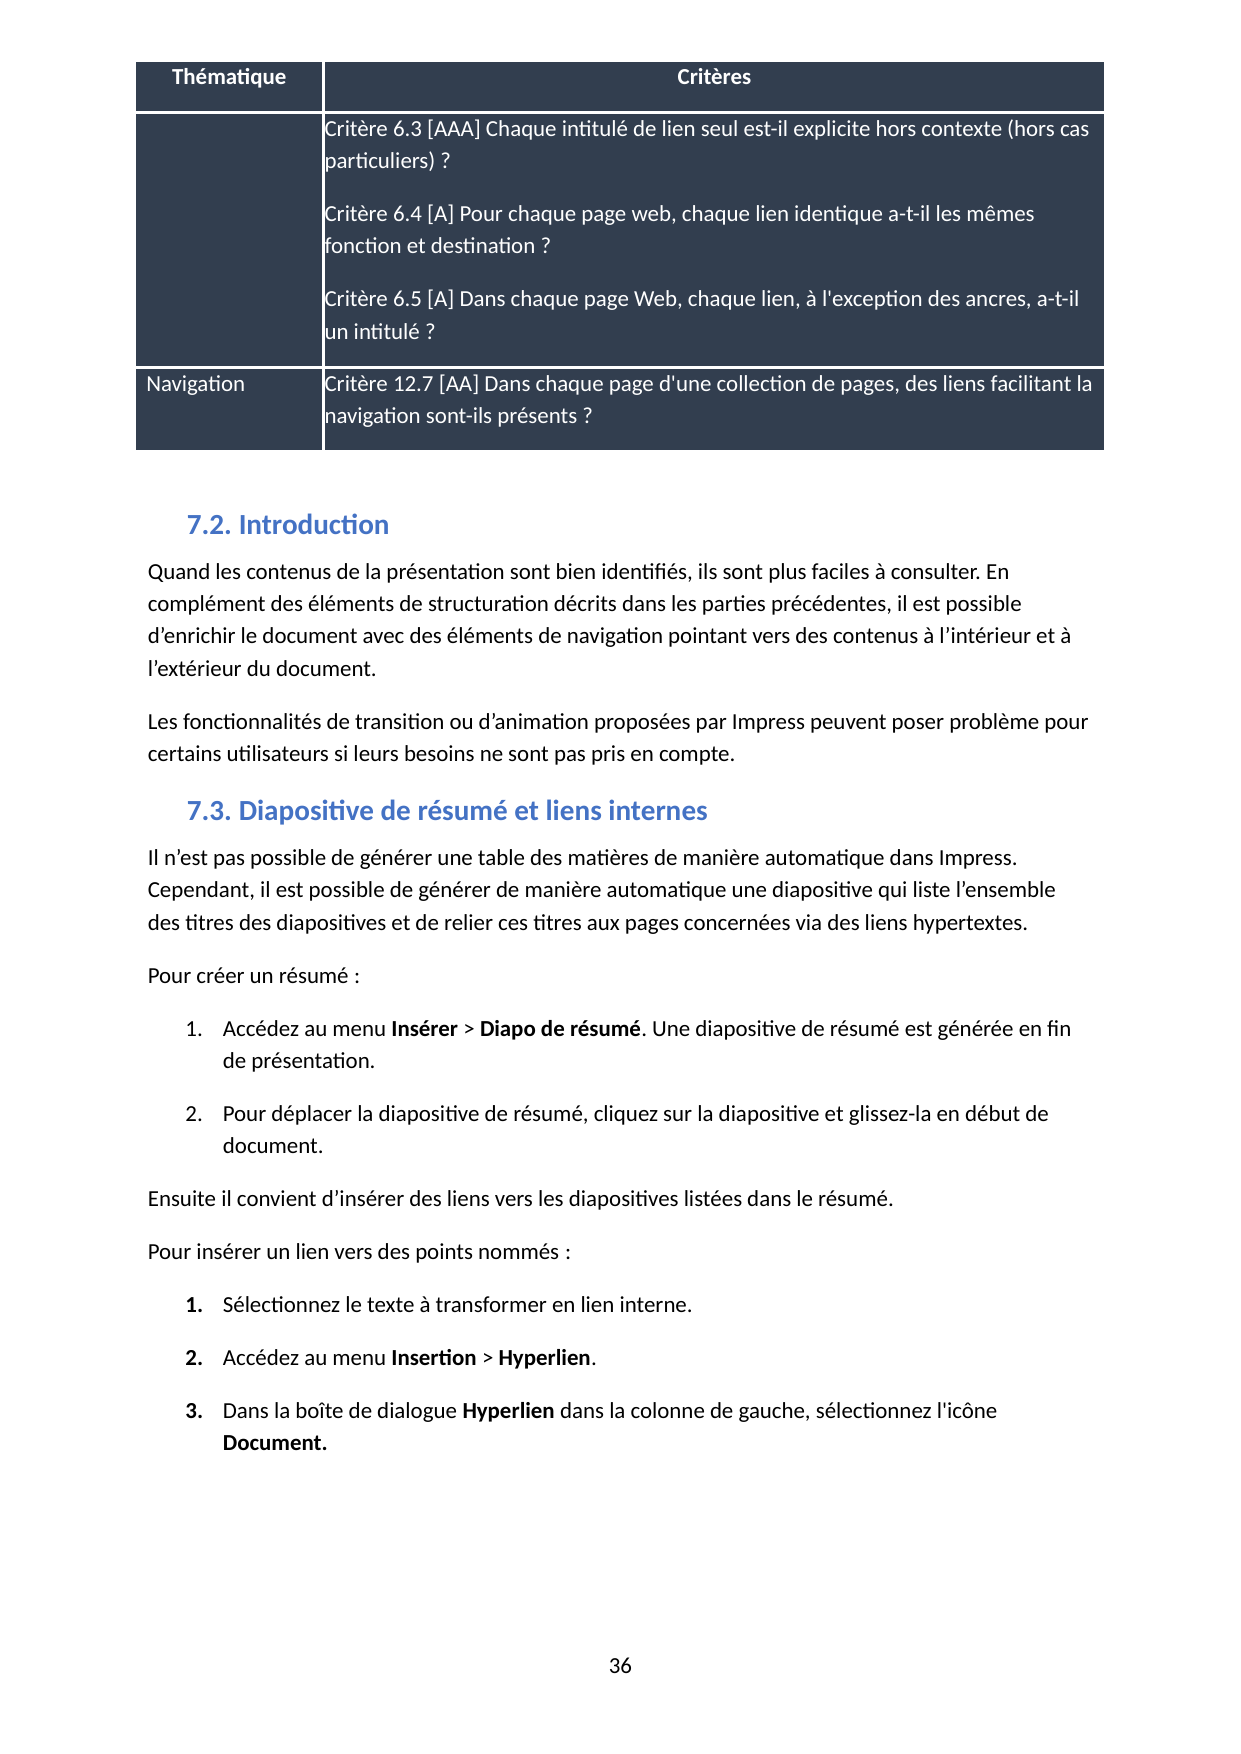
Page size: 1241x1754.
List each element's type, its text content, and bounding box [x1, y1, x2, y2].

table_cell Critère 6.3 [AAA] Chaque intitulé de lien seul est-il explicite hors contexte (hors cas particuliers) ? Critère 6.4 [A] Pour chaque page web, chaque lien identique a-t-il les mêmes fonction et destination ? Critère 6.5 [A] Dans chaque page Web, chaque lien, à l'exception des ancres, a-t-il un intitulé ? [325, 114, 1104, 366]
list Sélectionnez le texte à transformer en lien interne. [185, 1290, 1093, 1318]
list Accédez au menu Insertion > Hyperlien. [185, 1343, 1093, 1371]
text Quand les contenus de la présentation sont bien identifiés, ils sont plus faciles à consulter. En complément des éléments de structuration décrits dans les parties précédentes, il est possible d’enrichir le document avec des éléments de navigation pointant vers des contenus à l’intérieur et à l’extérieur du document. [148, 557, 1093, 682]
subtitle 7.2. Introduction [148, 506, 1093, 542]
text Pour insérer un lien vers des points nommés : [148, 1237, 1093, 1265]
text Les fonctionnalités de transition ou d’animation proposées par Impress peuvent poser problème pour certains utilisateurs si leurs besoins ne sont pas pris en compte. [148, 707, 1093, 767]
table_cell Critère 12.7 [AA] Dans chaque page d'une collection de pages, des liens facilitant la navigation sont-ils présents ? [325, 369, 1104, 450]
table_cell Navigation [136, 369, 322, 450]
table_cell [136, 114, 322, 366]
text Pour créer un résumé : [148, 961, 1093, 989]
text Ensuite il convient d’insérer des liens vers les diapositives listées dans le résumé. [148, 1184, 1093, 1212]
list Pour déplacer la diapositive de résumé, cliquez sur la diapositive et glissez-la en début de document. [185, 1099, 1093, 1159]
subtitle 7.3. Diapositive de résumé et liens internes [148, 792, 1093, 828]
list Accédez au menu Insérer > Diapo de résumé. Une diapositive de résumé est générée en fin de présentation. [185, 1014, 1093, 1074]
table_header Thématique [136, 62, 322, 111]
list Dans la boîte de dialogue Hyperlien dans la colonne de gauche, sélectionnez l'icône Document. [185, 1396, 1093, 1457]
text Il n’est pas possible de générer une table des matières de manière automatique dans Impress. Cependant, il est possible de générer de manière automatique une diapositive qui liste l’ensemble des titres des diapositives et de relier ces titres aux pages concernées via des liens hypertextes. [148, 843, 1093, 936]
table_header Critères [325, 62, 1104, 111]
